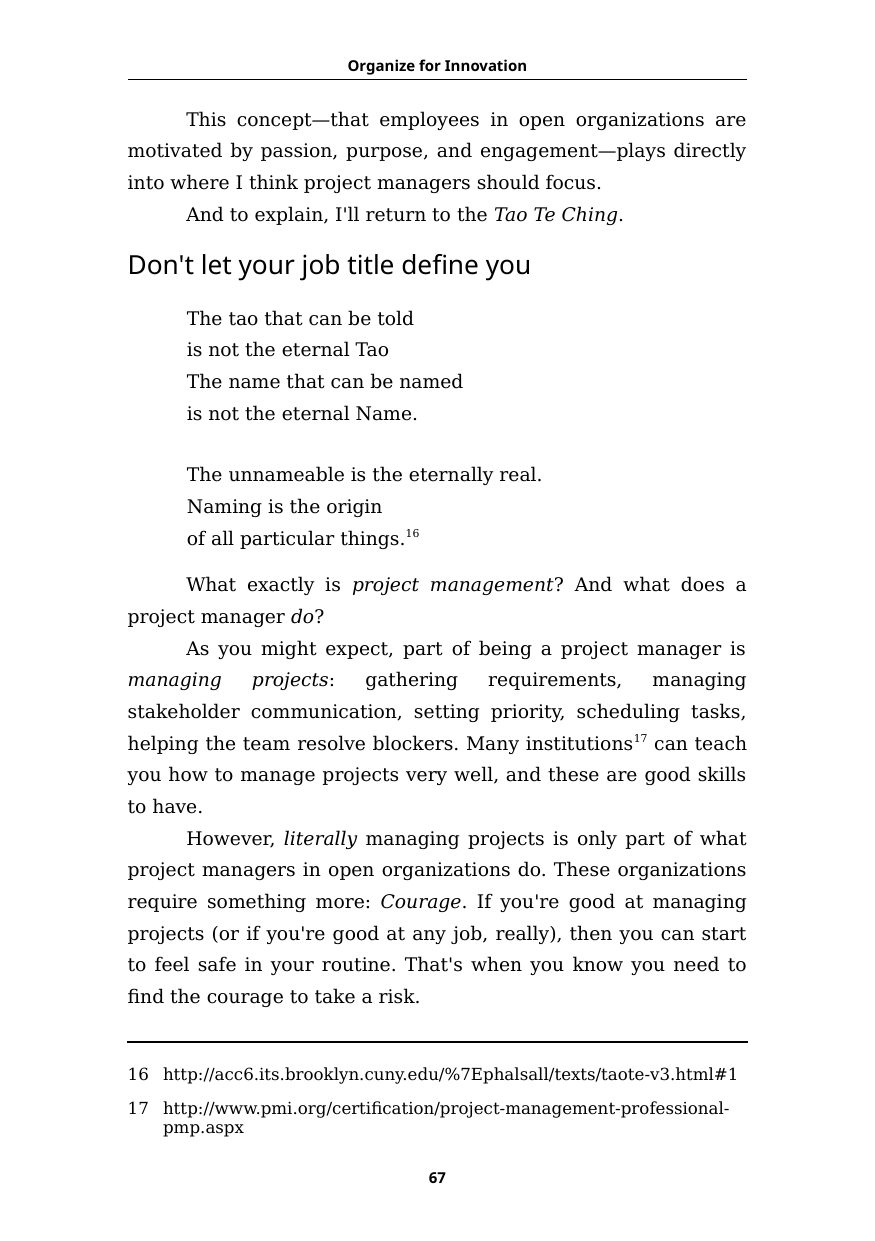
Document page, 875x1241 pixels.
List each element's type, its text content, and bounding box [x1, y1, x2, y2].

text As you might expect, part of being a project manager is managing projects: gathering requirements, managing stakeholder communication, setting priority, scheduling tasks, helping the team resolve blockers. Many institutions can teach you how to manage projects very well, and these are good skills to have. [127, 638, 747, 818]
text What exactly is project management? And what does a project manager do? [127, 574, 747, 628]
text However, literally managing projects is only part of what project managers in open organizations do. These organizations require something more: Courage. If you're good at managing projects (or if you're good at any job, really), then you can start to feel safe in your routine. That's when you know you need to find the courage to take a risk. [127, 828, 747, 1008]
text And to explain, I'll return to the Tao Te Ching. [127, 204, 747, 226]
text The tao that can be told is not the eternal Tao The name that can be named is not the eternal Name. [187, 308, 688, 425]
text The unnameable is the eternally real. Naming is the origin of all particular things. [187, 464, 688, 550]
text http://acc6.its.brooklyn.cuny.edu/%7Ephalsall/texts/taote-v3.html#1 [127, 1064, 747, 1084]
text http://www.pmi.org/certification/project-management-professional-pmp.aspx [127, 1099, 747, 1138]
text This concept—that employees in open organizations are motivated by passion, purpose, and engagement—plays directly into where I think project managers should focus. [127, 109, 747, 194]
subtitle Don't let your job title define you [127, 250, 747, 280]
